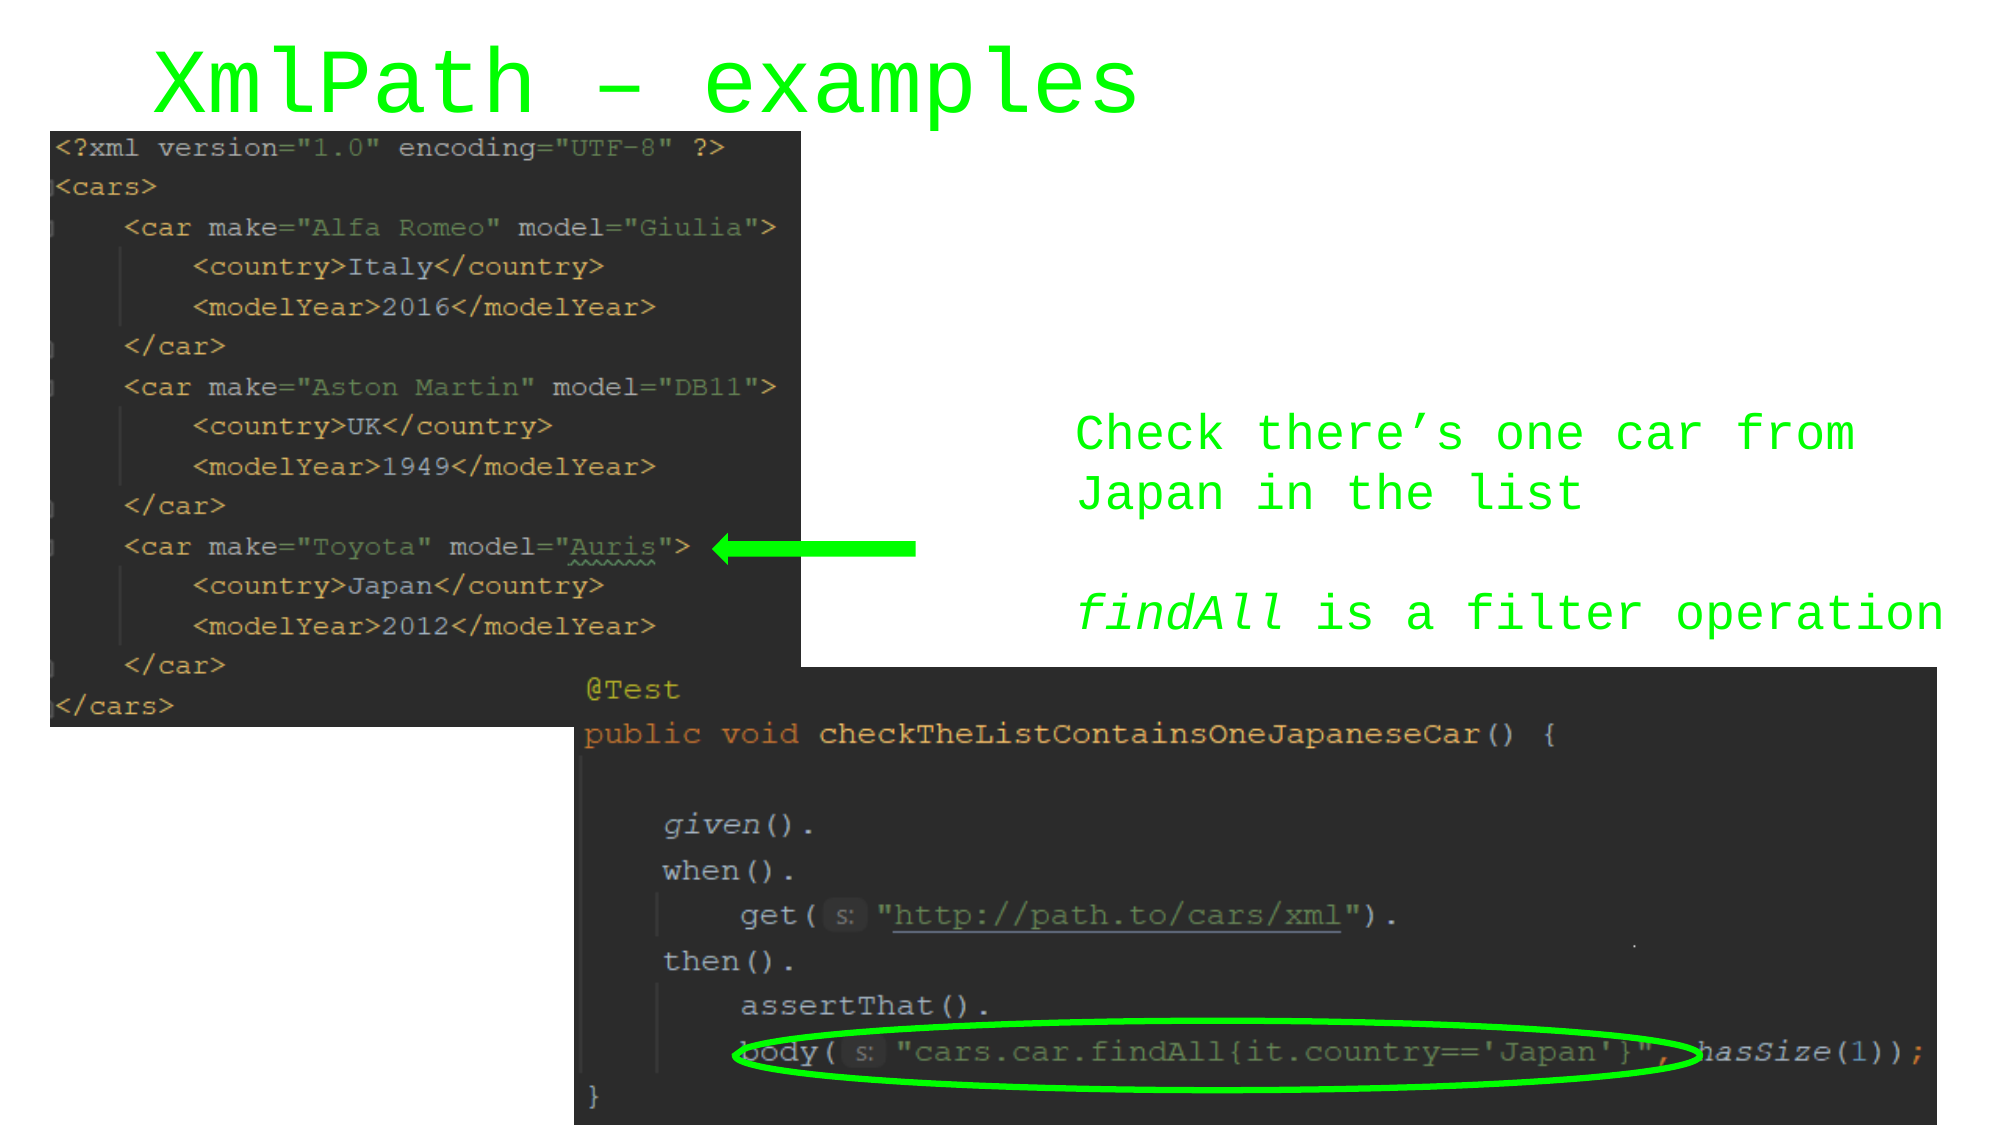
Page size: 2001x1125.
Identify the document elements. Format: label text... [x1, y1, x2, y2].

title XmlPath – examples [137, 1, 1863, 164]
text_box Check there’s one car from Japan in the list findAll is a filter operation [1059, 392, 1962, 650]
text_box [713, 535, 915, 563]
picture [50, 131, 1937, 1125]
